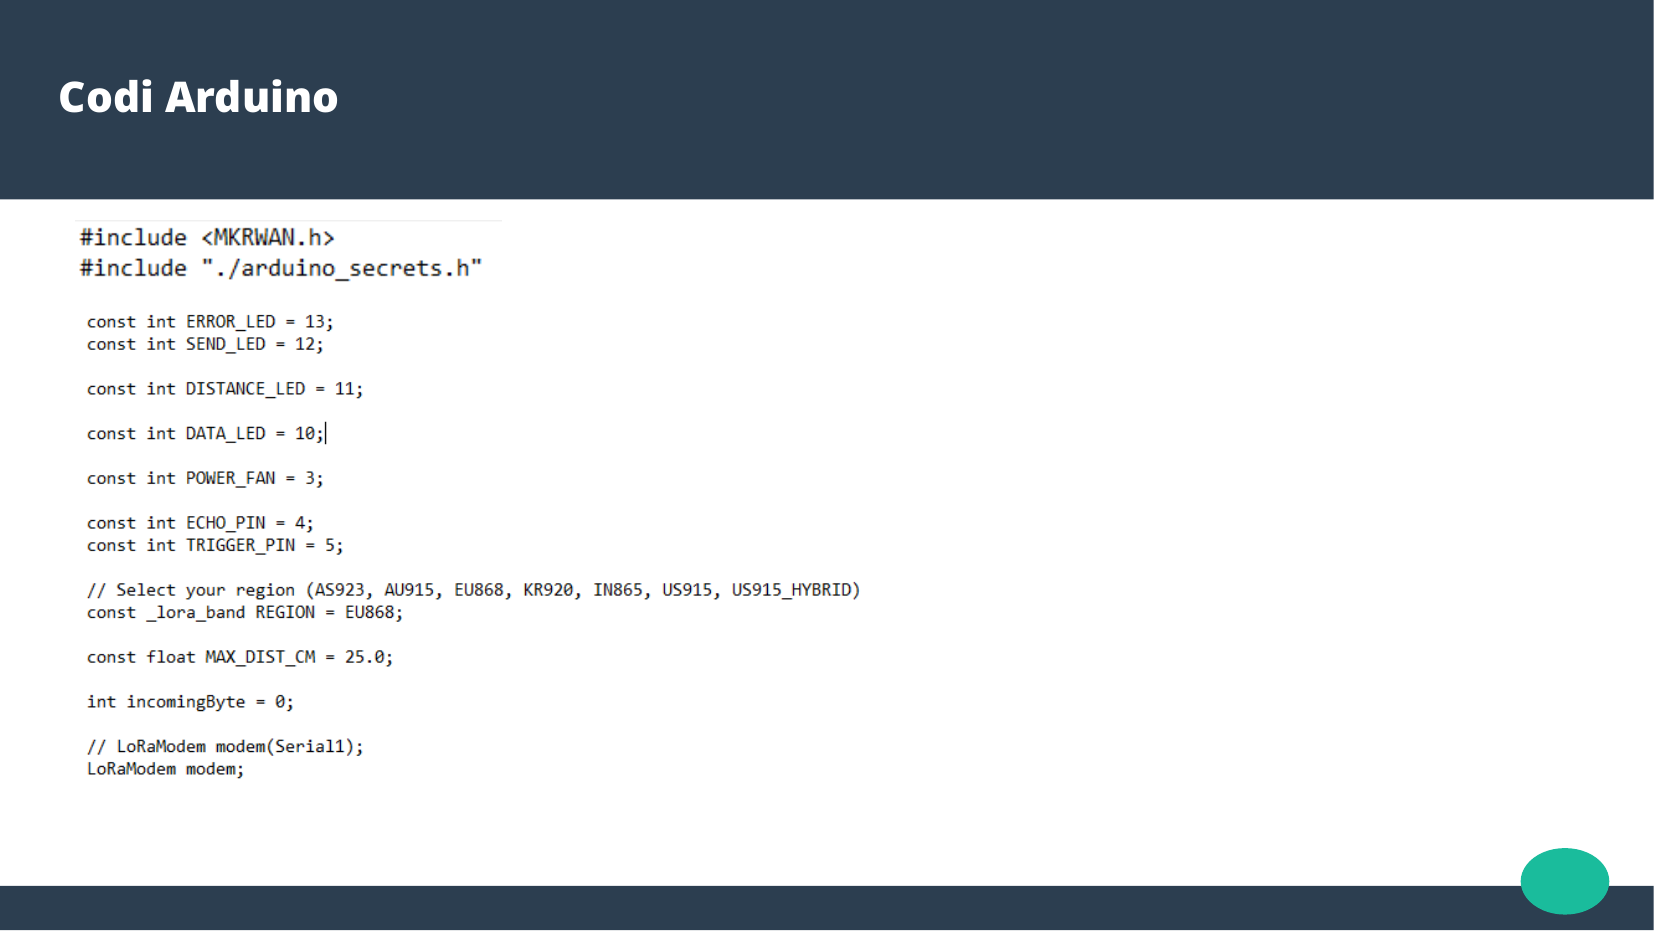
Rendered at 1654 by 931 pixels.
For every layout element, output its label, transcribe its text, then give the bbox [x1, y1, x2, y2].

title Codi Arduino [59, 37, 1595, 155]
picture [75, 220, 875, 792]
